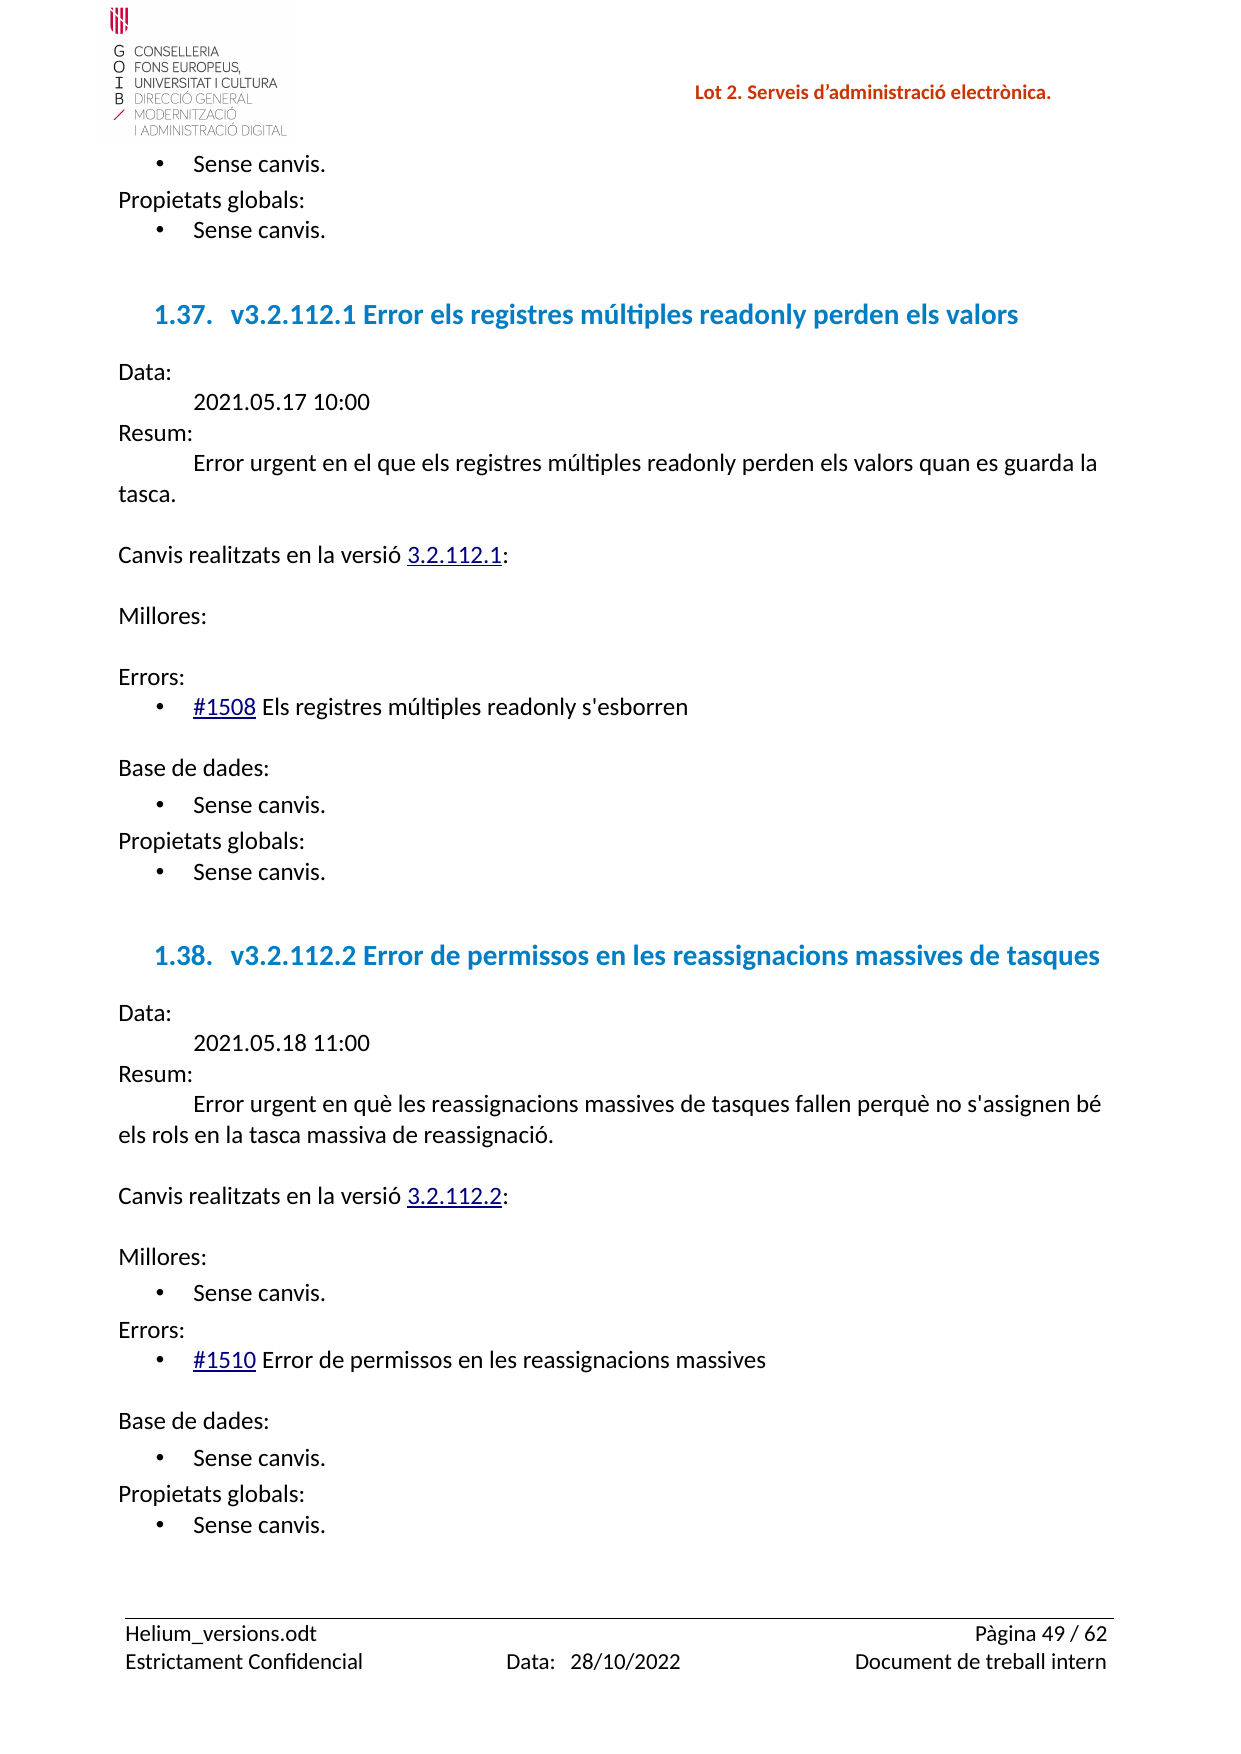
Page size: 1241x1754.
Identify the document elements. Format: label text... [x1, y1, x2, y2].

list Sense canvis. [156, 789, 1122, 819]
text Data: [118, 356, 1122, 386]
text Propietats globals: [118, 825, 1122, 856]
list Sense canvis. [156, 856, 1122, 886]
subtitle v3.2.112.1 Error els registres múltiples readonly perden els valors [153, 296, 1122, 332]
text Errors: [118, 1314, 1122, 1344]
text Millores: [118, 1241, 1122, 1271]
text Propietats globals: [118, 184, 1122, 215]
subtitle v3.2.112.2 Error de permissos en les reassignacions massives de tasques [153, 937, 1122, 973]
text Base de dades: [118, 752, 1122, 783]
list #1510 Error de permissos en les reassignacions massives [156, 1344, 1122, 1375]
text 2021.05.18 11:00 [118, 1027, 1122, 1058]
list Sense canvis. [156, 148, 1122, 178]
list Sense canvis. [156, 1277, 1122, 1308]
text Canvis realitzats en la versió 3.2.112.1: [118, 539, 1122, 569]
text Canvis realitzats en la versió 3.2.112.2: [118, 1180, 1122, 1210]
text 2021.05.17 10:00 [118, 386, 1122, 417]
text Resum: [118, 417, 1122, 447]
list Sense canvis. [156, 215, 1122, 245]
text Millores: [118, 600, 1122, 630]
list Sense canvis. [156, 1509, 1122, 1539]
text Propietats globals: [118, 1478, 1122, 1509]
list #1508 Els registres múltiples readonly s'esborren [156, 691, 1122, 722]
picture [100, 0, 297, 144]
text Resum: [118, 1058, 1122, 1088]
text Error urgent en què les reassignacions massives de tasques fallen perquè no s'assignen bé els rols en la tasca massiva de reassignació. [118, 1088, 1122, 1149]
list Sense canvis. [156, 1442, 1122, 1472]
text Base de dades: [118, 1405, 1122, 1436]
text Data: [118, 997, 1122, 1027]
text Error urgent en el que els registres múltiples readonly perden els valors quan es guarda la tasca. [118, 447, 1122, 508]
text Errors: [118, 661, 1122, 691]
